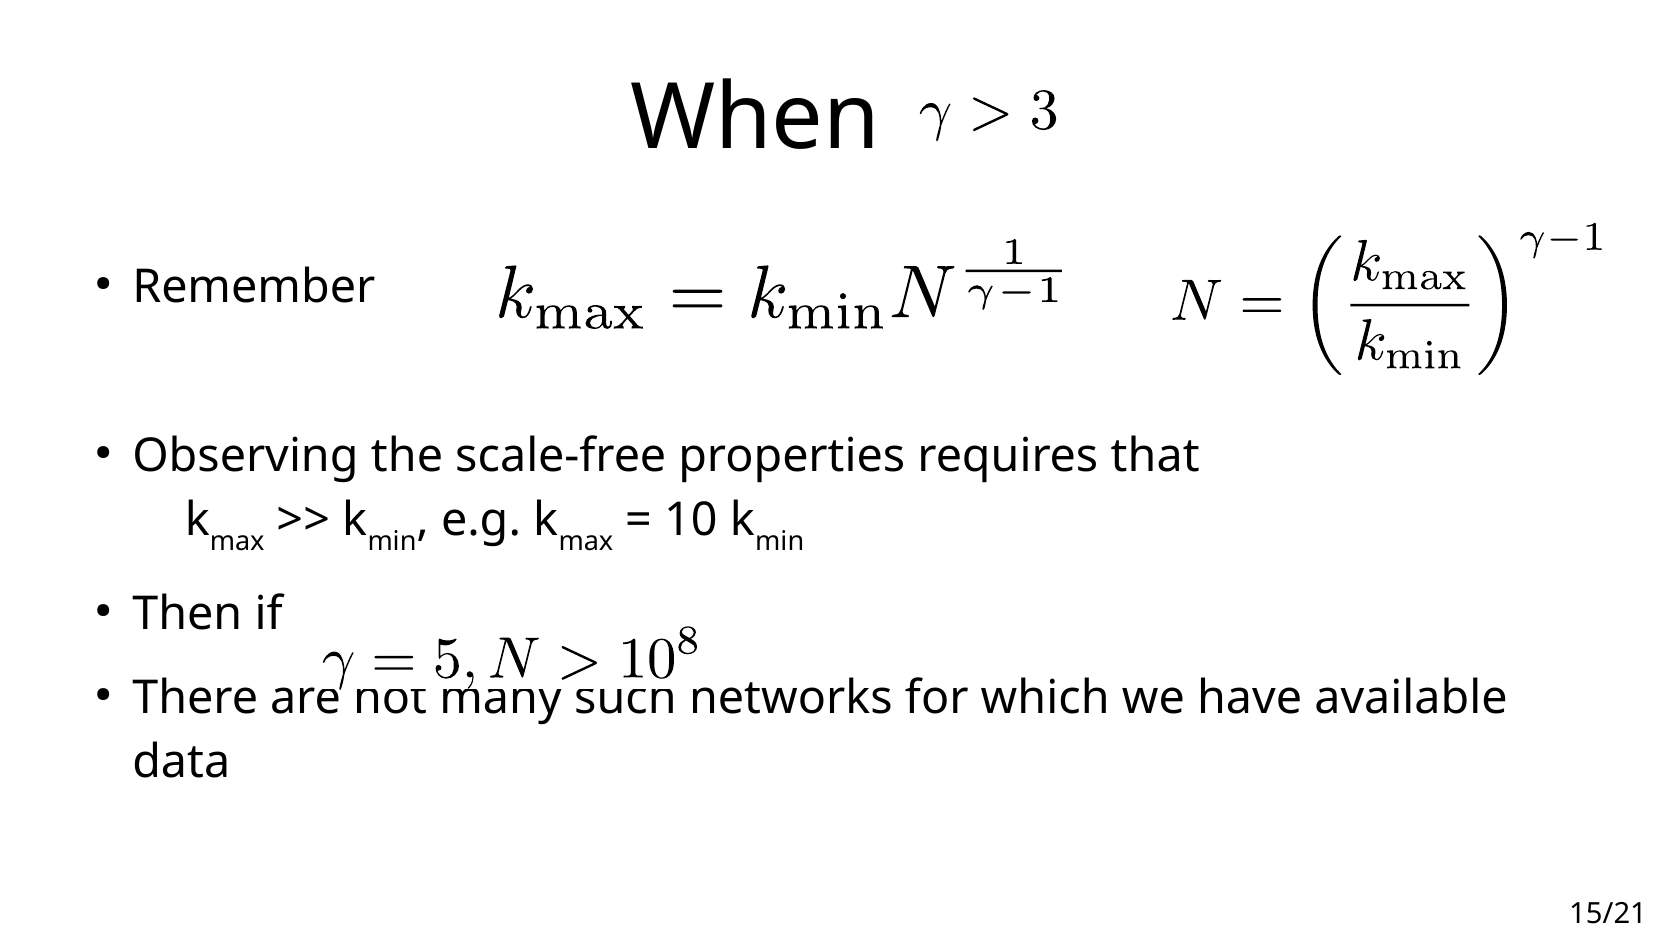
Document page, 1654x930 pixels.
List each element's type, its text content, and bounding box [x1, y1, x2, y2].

text_box [918, 90, 1059, 142]
title When [82, 1, 1571, 225]
text_box [495, 238, 1063, 329]
text_box [321, 626, 700, 691]
text_box [1170, 222, 1606, 376]
list Remember Observing the scale-free properties requires that kmax >> kmin, e.g. kmax = 10 kmin Then if There are not many such networks for which we have available data [82, 252, 1571, 793]
